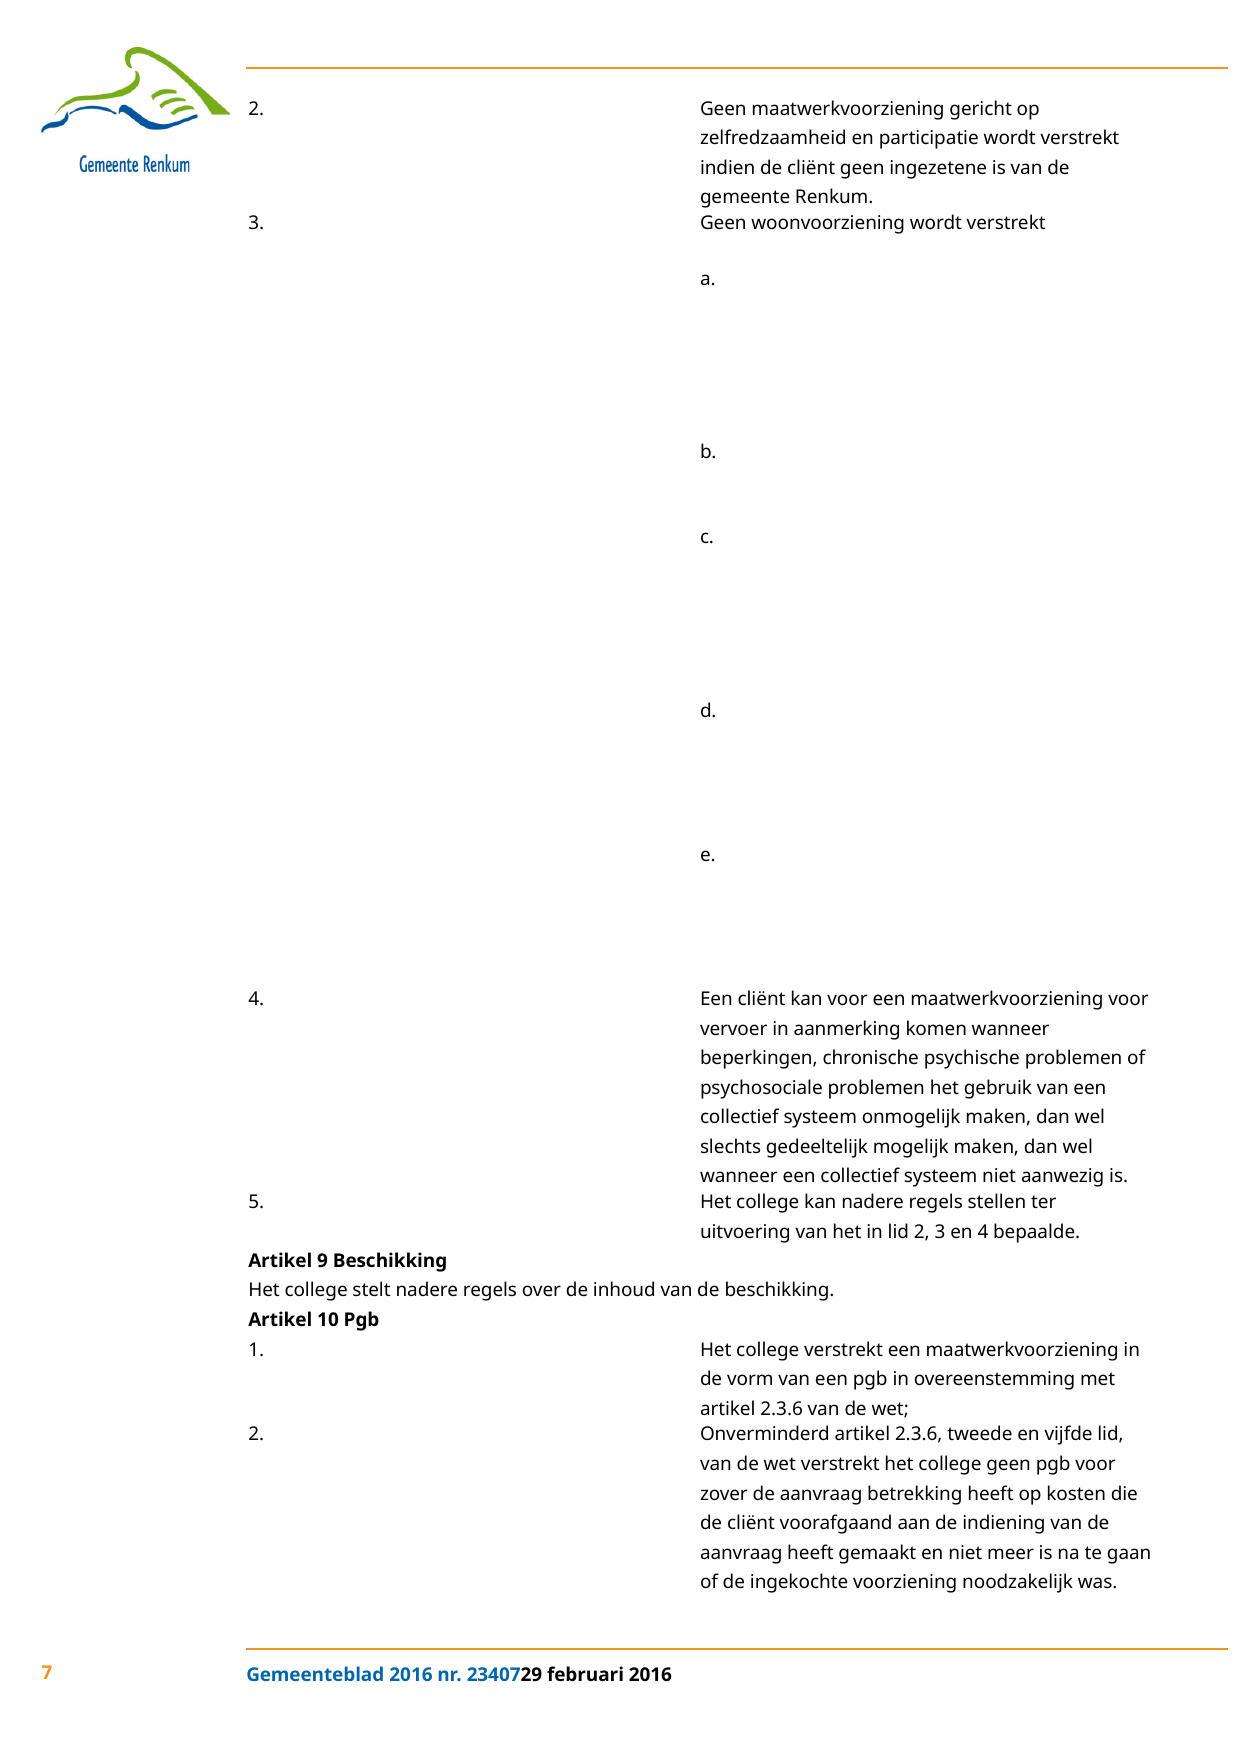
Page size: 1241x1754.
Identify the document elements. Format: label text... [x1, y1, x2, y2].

table_cell c. [700, 523, 1152, 697]
table_header a. [700, 265, 1152, 438]
table_cell d. [700, 697, 1152, 841]
picture [41, 47, 231, 172]
table_cell 2. [248, 95, 700, 209]
table_cell Het college kan nadere regels stellen ter uitvoering van het in lid 2, 3 en 4 bepaalde. [700, 1188, 1152, 1244]
table_cell Een cliënt kan voor een maatwerkvoorziening voor vervoer in aanmerking komen wanneer beperkingen, chronische psychische problemen of psychosociale problemen het gebruik van een collectief systeem onmogelijk maken, dan wel slechts gedeeltelijk mogelijk maken, dan wel wanneer een collectief systeem niet aanwezig is. [700, 985, 1152, 1188]
table_cell 5. [248, 1188, 700, 1244]
table_cell Onverminderd artikel 2.3.6, tweede en vijfde lid, van de wet verstrekt het college geen pgb voor zover de aanvraag betrekking heeft op kosten die de cliënt voorafgaand aan de indiening van de aanvraag heeft gemaakt en niet meer is na te gaan of de ingekochte voorziening noodzakelijk was. [700, 1421, 1152, 1594]
table_cell b. [700, 438, 1152, 523]
table_cell Geen woonvoorziening wordt verstrekt [700, 209, 1152, 265]
text Het college stelt nadere regels over de inhoud van de beschikking. [248, 1276, 1152, 1302]
table_cell 2. [248, 1421, 700, 1594]
table_header Het college verstrekt een maatwerkvoorziening in de vorm van een pgb in overeenstemming met artikel 2.3.6 van de wet; [700, 1336, 1152, 1421]
table_cell Geen maatwerkvoorziening gericht op zelfredzaamheid en participatie wordt verstrekt indien de cliënt geen ingezetene is van de gemeente Renkum. [700, 95, 1152, 209]
table_cell 4. [248, 985, 700, 1188]
table_cell 3. [248, 209, 700, 985]
text Artikel 10 Pgb [248, 1306, 1152, 1332]
table_header 1. [248, 1336, 700, 1421]
text Artikel 9 Beschikking [248, 1247, 1152, 1273]
table_cell e. [700, 841, 1152, 985]
